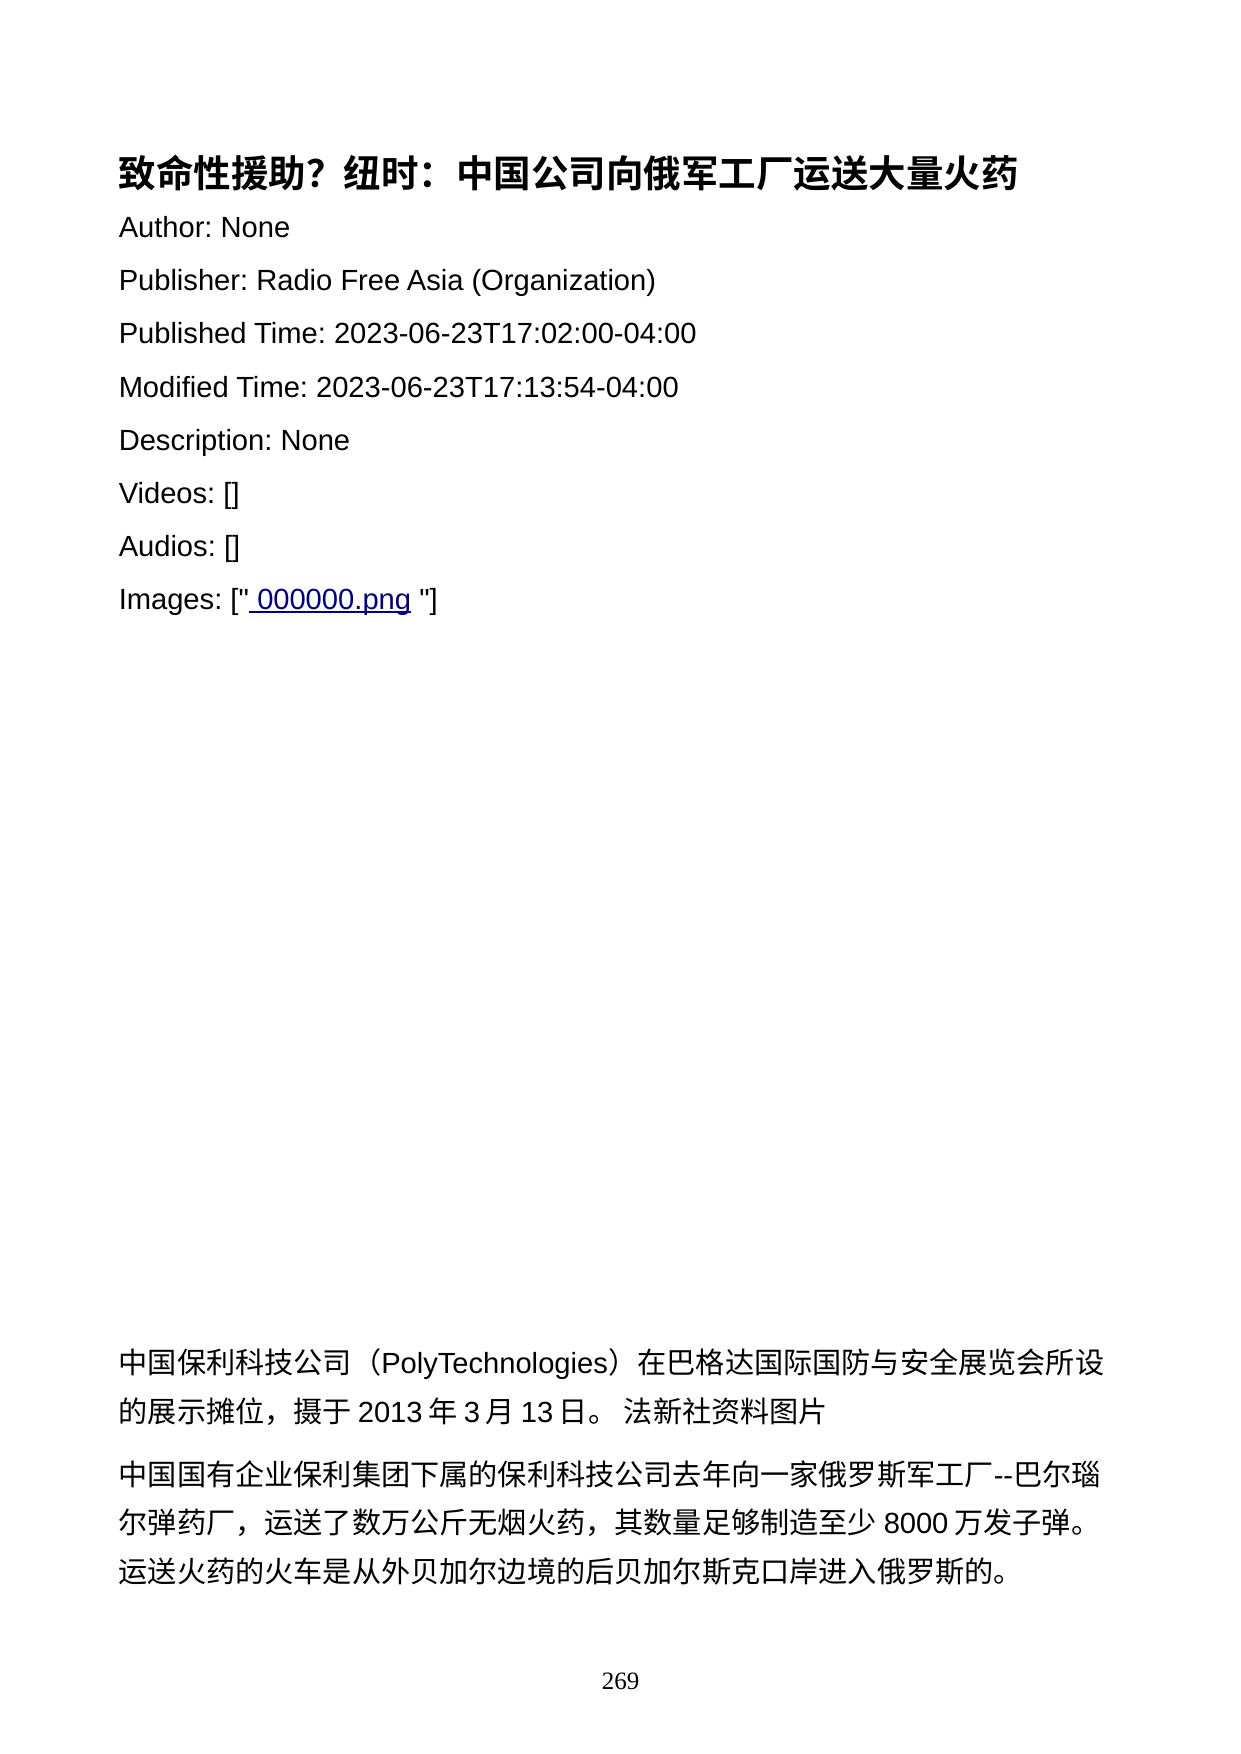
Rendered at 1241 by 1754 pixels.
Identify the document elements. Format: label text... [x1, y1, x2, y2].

text 中国保利科技公司（PolyTechnologies）在巴格达国际国防与安全展览会所设的展示摊位，摄于2013年3月13日。 法新社资料图片 [118, 635, 1122, 1430]
text Videos: [] [118, 476, 1122, 509]
text Publisher: Radio Free Asia (Organization) [118, 263, 1122, 297]
text Audios: [] [118, 529, 1122, 563]
text 中国国有企业保利集团下属的保利科技公司去年向一家俄罗斯军工厂--巴尔瑙尔弹药厂，运送了数万公斤无烟火药，其数量足够制造至少 8000万发子弹。运送火药的火车是从外贝加尔边境的后贝加尔斯克口岸进入俄罗斯的。 [118, 1451, 1122, 1591]
text Description: None [118, 423, 1122, 456]
text Published Time: 2023-06-23T17:02:00-04:00 [118, 317, 1122, 350]
text Modified Time: 2023-06-23T17:13:54-04:00 [118, 370, 1122, 403]
text Images: [" 000000.png "] [118, 582, 1122, 616]
subtitle 致命性援助？纽时：中国公司向俄军工厂运送大量火药 [118, 143, 1122, 198]
text Author: None [118, 210, 1122, 244]
